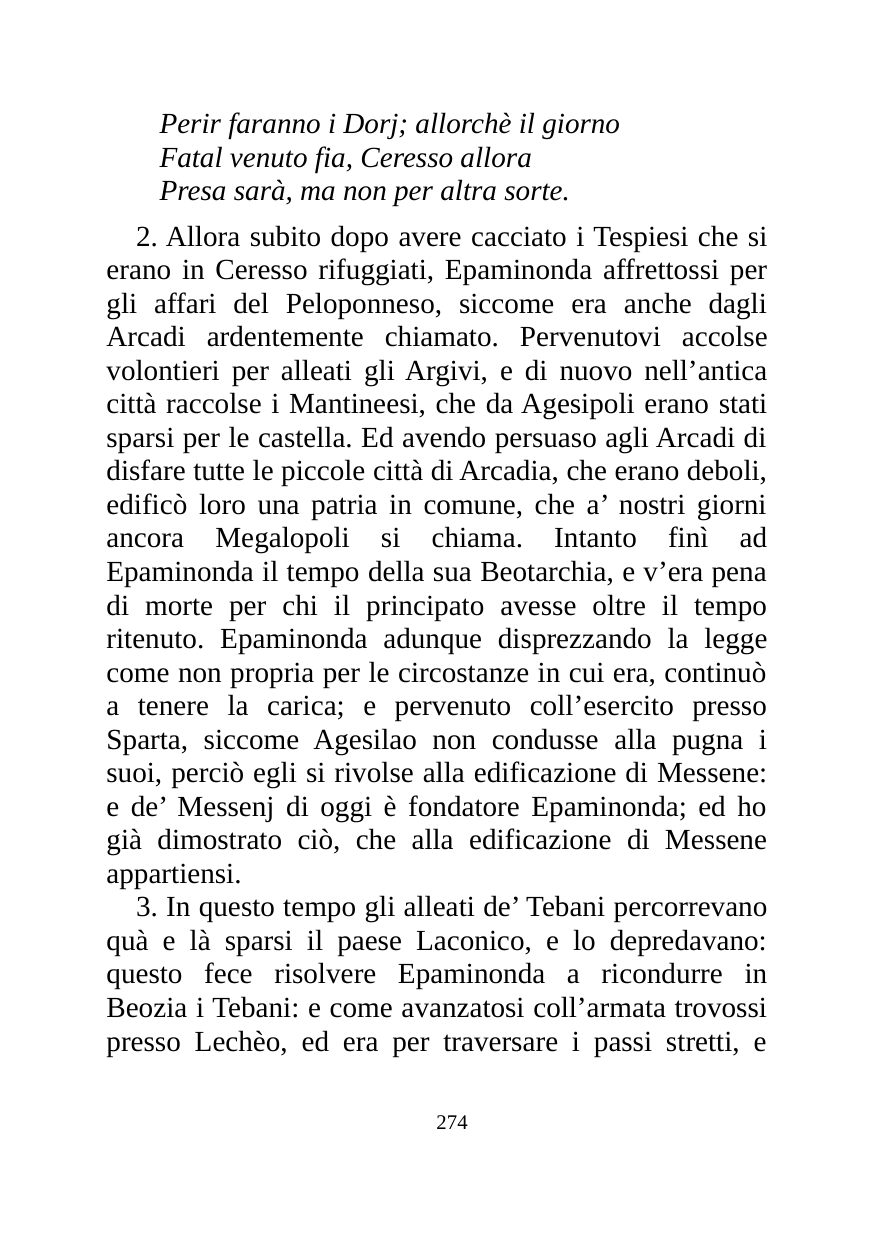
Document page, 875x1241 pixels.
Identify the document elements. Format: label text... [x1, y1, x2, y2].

text 2. Allora subito dopo avere cacciato i Tespiesi che si erano in Ceresso rifuggiati, Epaminonda affrettossi per gli affari del Peloponneso, siccome era anche dagli Arcadi ardentemente chiamato. Pervenutovi accolse volontieri per alleati gli Argivi, e di nuovo nell’antica città raccolse i Mantineesi, che da Agesipoli erano stati sparsi per le castella. Ed avendo persuaso agli Arcadi di disfare tutte le piccole città di Arcadia, che erano deboli, edificò loro una patria in comune, che a’ nostri giorni ancora Megalopoli si chiama. Intanto finì ad Epaminonda il tempo della sua Beotarchia, e v’era pena di morte per chi il principato avesse oltre il tempo ritenuto. Epaminonda adunque disprezzando la legge come non propria per le circostanze in cui era, continuò a tenere la carica; e pervenuto coll’esercito presso Sparta, siccome Agesilao non condusse alla pugna i suoi, perciò egli si rivolse alla edificazione di Messene: e de’ Messenj di oggi è fondatore Epaminonda; ed ho già dimostrato ciò, che alla edificazione di Messene appartiensi. [106, 219, 768, 889]
text Perir faranno i Dorj; allorchè il giorno Fatal venuto fia, Ceresso allora Presa sarà, ma non per altra sorte. [159, 106, 768, 207]
text 3. In questo tempo gli alleati de’ Tebani percorrevano quà e là sparsi il paese Laconico, e lo depredavano: questo fece risolvere Epaminonda a ricondurre in Beozia i Tebani: e come avanzatosi coll’armata trovossi presso Lechèo, ed era per traversare i passi stretti, e [106, 889, 768, 1057]
